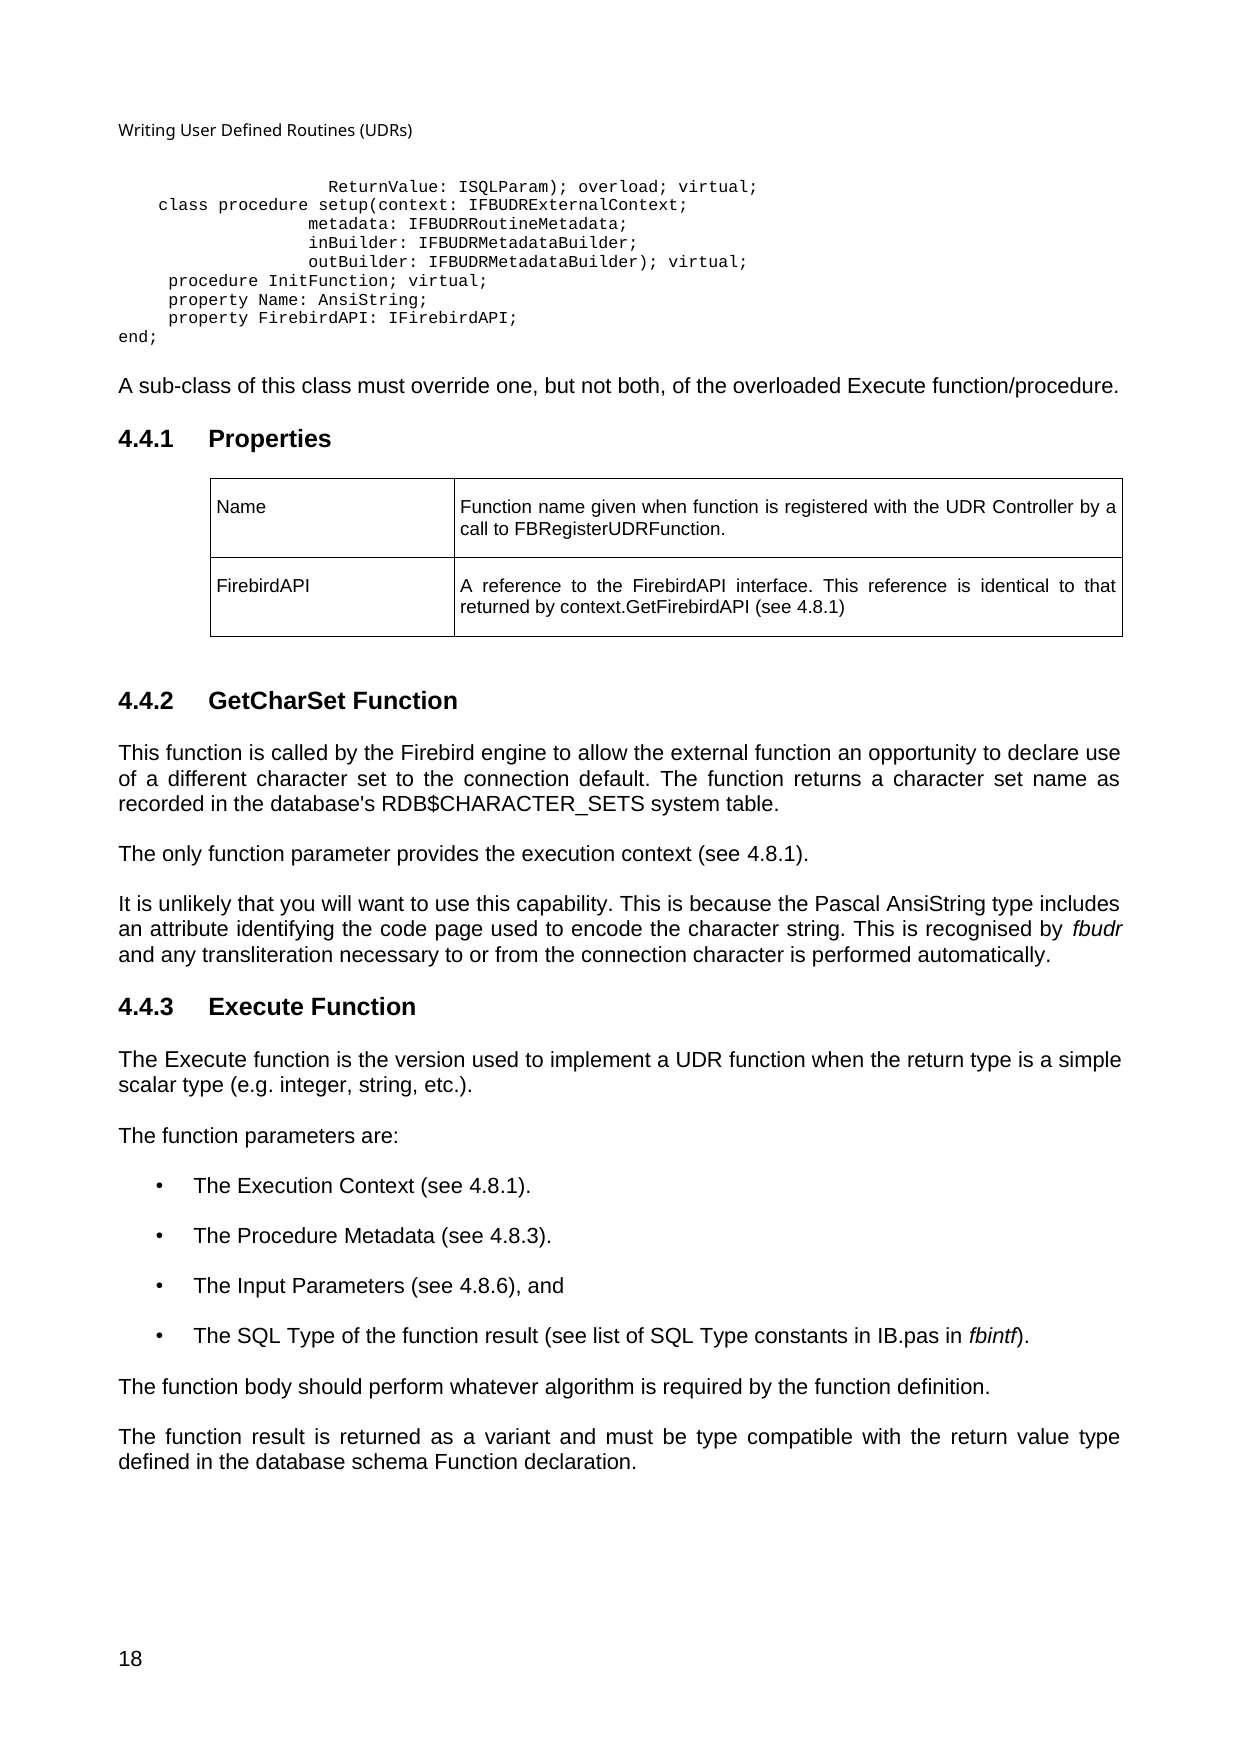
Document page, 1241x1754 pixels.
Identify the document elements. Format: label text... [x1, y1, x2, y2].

text inBuilder: IFBUDRMetadataBuilder; [118, 235, 1122, 253]
text outBuilder: IFBUDRMetadataBuilder); virtual; [118, 253, 1122, 272]
text property FirebirdAPI: IFirebirdAPI; [118, 310, 1122, 329]
table_header Function name given when function is registered with the UDR Controller by a call to FBRegisterUDRFunction. [455, 479, 1122, 557]
list The Execution Context (see 4.8.1). [156, 1173, 1122, 1198]
text The function body should perform whatever algorithm is required by the function definition. [118, 1373, 1122, 1399]
list The Input Parameters (see 4.8.6), and [156, 1273, 1122, 1298]
text A sub-class of this class must override one, but not both, of the overloaded Execute function/procedure. [118, 373, 1122, 398]
subtitle Execute Function [118, 992, 1122, 1020]
subtitle Properties [118, 424, 1122, 453]
text end; [118, 329, 1122, 348]
text The Execute function is the version used to implement a UDR function when the return type is a simple scalar type (e.g. integer, string, etc.). [118, 1046, 1122, 1097]
text metadata: IFBUDRRoutineMetadata; [118, 216, 1122, 235]
text property Name: AnsiString; [118, 291, 1122, 310]
table_cell FirebirdAPI [211, 558, 454, 636]
table_cell A reference to the FirebirdAPI interface. This reference is identical to that returned by context.GetFirebirdAPI (see 4.8.1) [455, 558, 1122, 636]
text class procedure setup(context: IFBUDRExternalContext; [118, 197, 1122, 216]
table_header Name [211, 479, 454, 557]
subtitle GetCharSet Function [118, 686, 1122, 715]
text This function is called by the Firebird engine to allow the external function an opportunity to declare use of a different character set to the connection default. The function returns a character set name as recorded in the database's RDB$CHARACTER_SETS system table. [118, 740, 1122, 816]
list The SQL Type of the function result (see list of SQL Type constants in IB.pas in fbintf). [156, 1323, 1122, 1348]
text The function result is returned as a variant and must be type compatible with the return value type defined in the database schema Function declaration. [118, 1424, 1122, 1474]
text The function parameters are: [118, 1122, 1122, 1148]
text It is unlikely that you will want to use this capability. This is because the Pascal AnsiString type includes an attribute identifying the code page used to encode the character string. This is recognised by fbudr and any transliteration necessary to or from the connection character is performed automatically. [118, 891, 1122, 967]
text The only function parameter provides the execution context (see 4.8.1). [118, 841, 1122, 866]
list The Procedure Metadata (see 4.8.3). [156, 1223, 1122, 1248]
text ReturnValue: ISQLParam); overload; virtual; [118, 178, 1122, 197]
text procedure InitFunction; virtual; [118, 272, 1122, 291]
